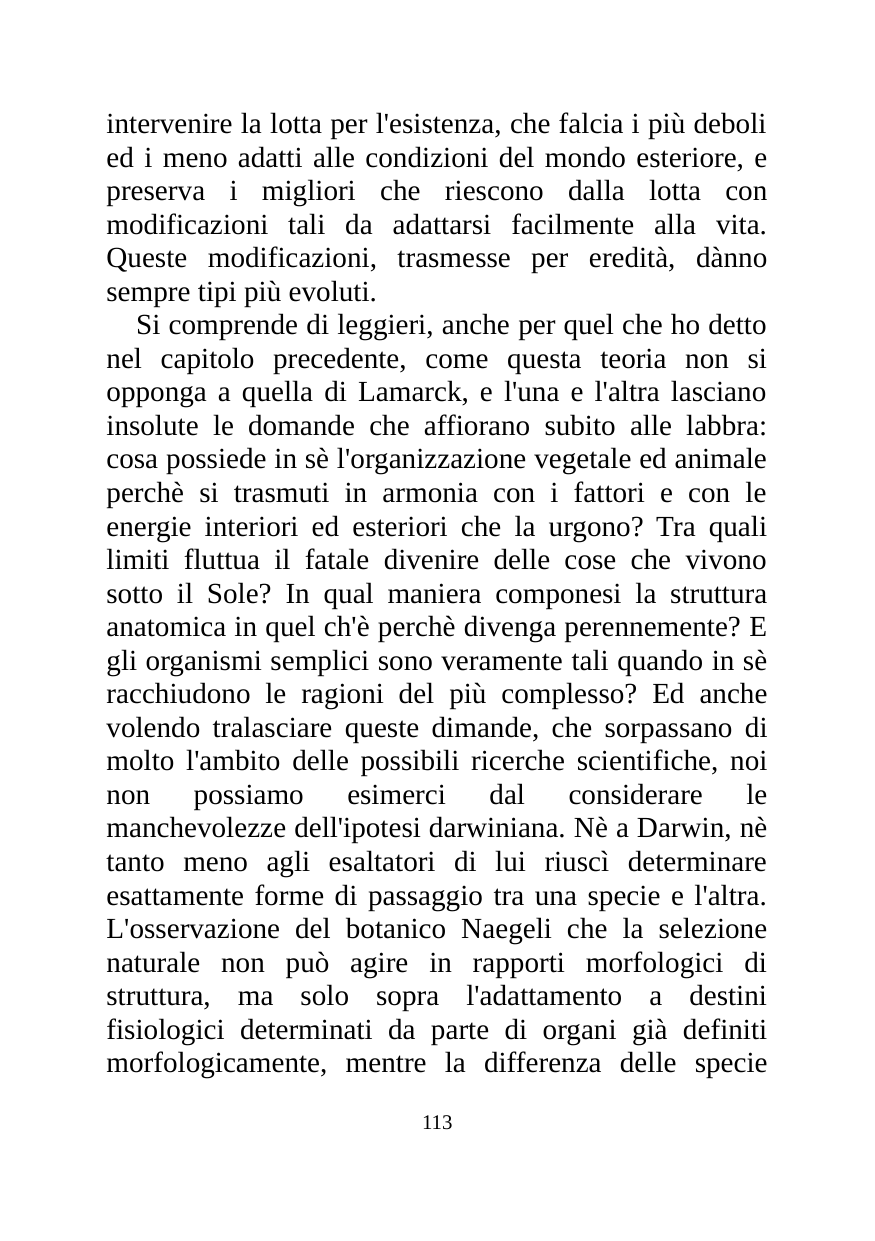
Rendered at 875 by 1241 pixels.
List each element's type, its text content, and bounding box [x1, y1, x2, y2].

text intervenire la lotta per l'esistenza, che falcia i più deboli ed i meno adatti alle condizioni del mondo esteriore, e preserva i migliori che riescono dalla lotta con modificazioni tali da adattarsi facilmente alla vita. Queste modificazioni, trasmesse per eredità, dànno sempre tipi più evoluti. [106, 106, 768, 307]
text Si comprende di leggieri, anche per quel che ho detto nel capitolo precedente, come questa teoria non si opponga a quella di Lamarck, e l'una e l'altra lasciano insolute le domande che affiorano subito alle labbra: cosa possiede in sè l'organizzazione vegetale ed animale perchè si trasmuti in armonia con i fattori e con le energie interiori ed esteriori che la urgono? Tra quali limiti fluttua il fatale divenire delle cose che vivono sotto il Sole? In qual maniera componesi la struttura anatomica in quel ch'è perchè divenga perennemente? E gli organismi semplici sono veramente tali quando in sè racchiudono le ragioni del più complesso? Ed anche volendo tralasciare queste dimande, che sorpassano di molto l'ambito delle possibili ricerche scientifiche, noi non possiamo esimerci dal considerare le manchevolezze dell'ipotesi darwiniana. Nè a Darwin, nè tanto meno agli esaltatori di lui riuscì determinare esattamente forme di passaggio tra una specie e l'altra. L'osservazione del botanico Naegeli che la selezione naturale non può agire in rapporti morfologici di struttura, ma solo sopra l'adattamento a destini fisiologici determinati da parte di organi già definiti morfologicamente, mentre la differenza delle specie [106, 307, 768, 1079]
